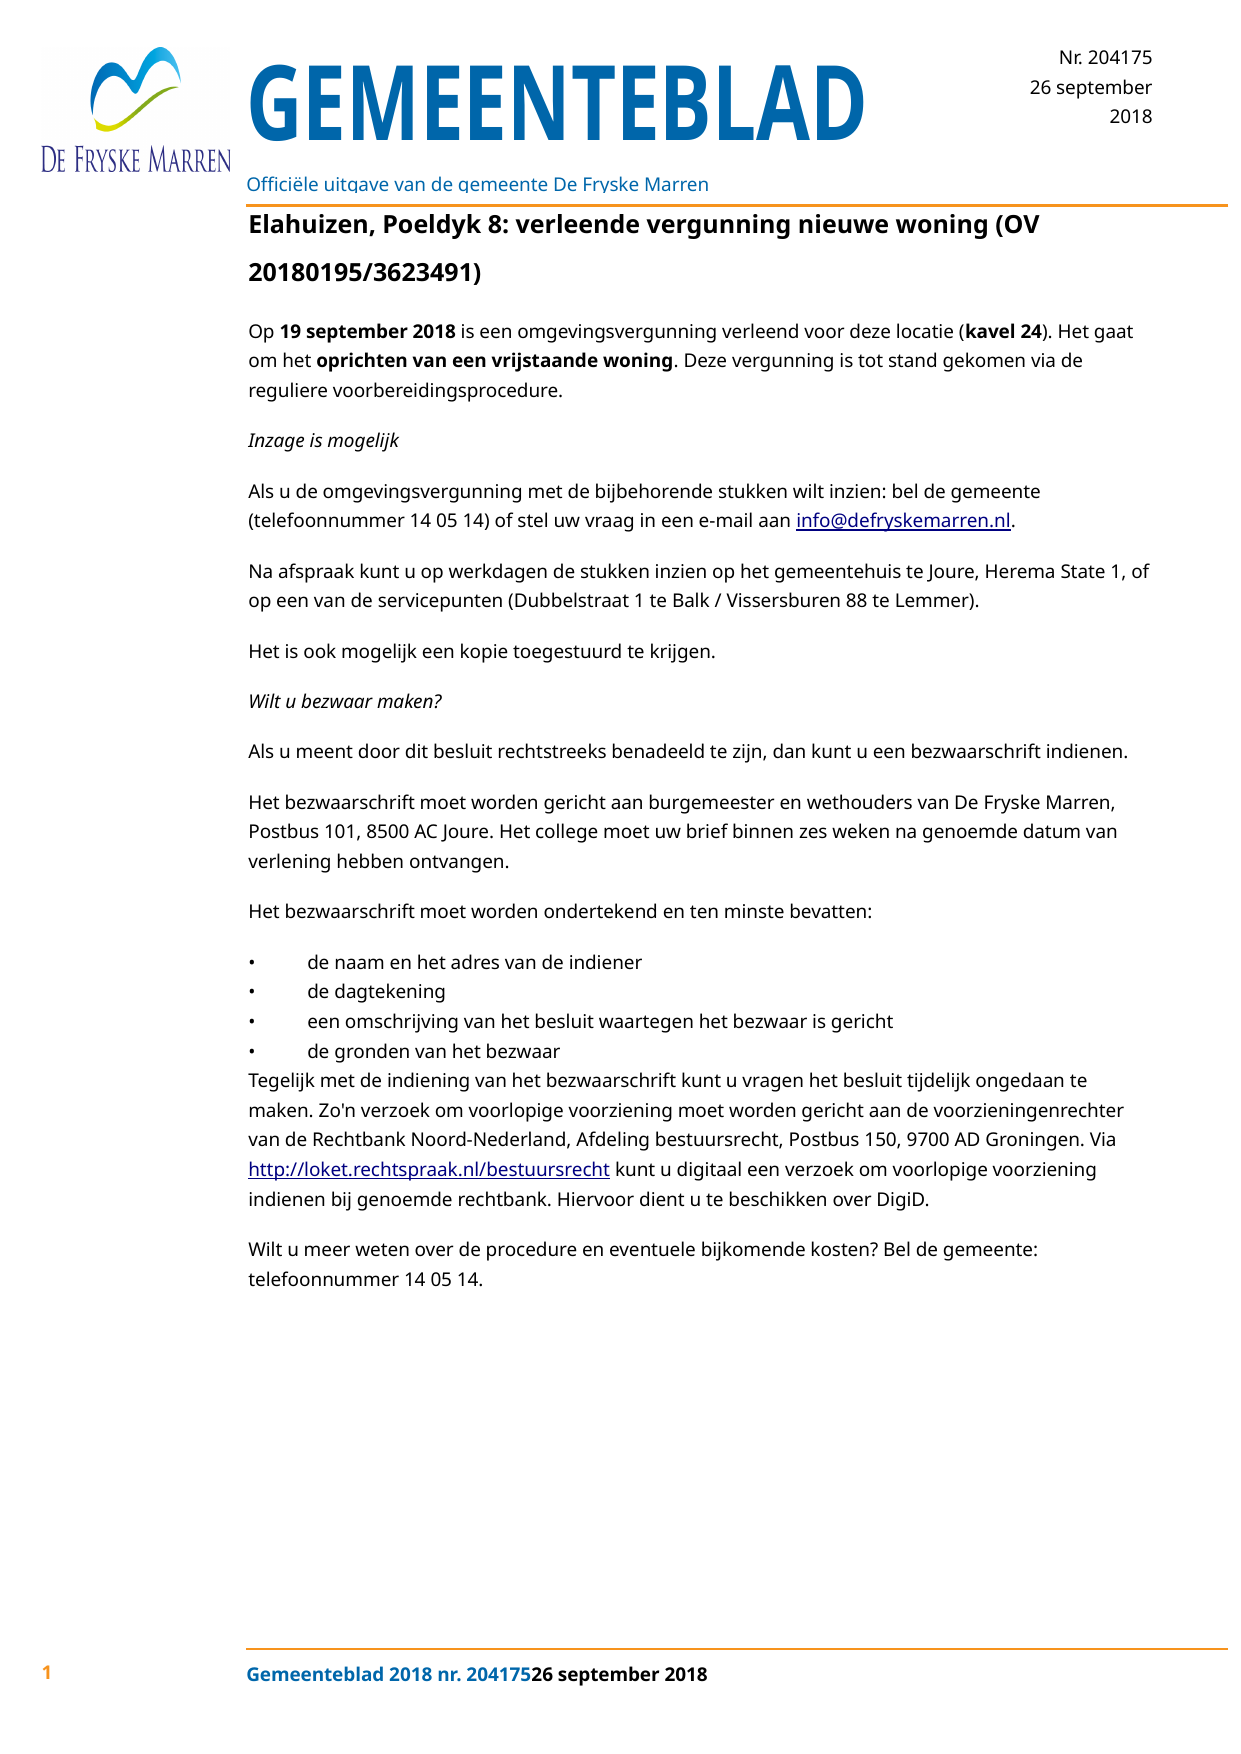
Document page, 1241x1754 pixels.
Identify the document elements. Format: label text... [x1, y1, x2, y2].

list de dagtekening [248, 979, 1152, 1004]
text Als u meent door dit besluit rechtstreeks benadeeld te zijn, dan kunt u een bezwaarschrift indienen. [248, 739, 1152, 764]
list de gronden van het bezwaar [248, 1038, 1152, 1064]
text Op 19 september 2018 is een omgevingsvergunning verleend voor deze locatie (kavel 24). Het gaat om het oprichten van een vrijstaande woning. Deze vergunning is tot stand gekomen via de reguliere voorbereidingsprocedure. [248, 318, 1152, 403]
picture [41, 47, 231, 172]
text Wilt u bezwaar maken? [248, 688, 1152, 714]
text Na afspraak kunt u op werkdagen de stukken inzien op het gemeentehuis te Joure, Herema State 1, of op een van de servicepunten (Dubbelstraat 1 te Balk / Vissersburen 88 te Lemmer). [248, 558, 1152, 613]
text Het bezwaarschrift moet worden gericht aan burgemeester en wethouders van De Fryske Marren, Postbus 101, 8500 AC Joure. Het college moet uw brief binnen zes weken na genoemde datum van verlening hebben ontvangen. [248, 789, 1152, 874]
text Het bezwaarschrift moet worden ondertekend en ten minste bevatten: [248, 899, 1152, 924]
text Elahuizen, Poeldyk 8: verleende vergunning nieuwe woning (OV 20180195/3623491) [248, 207, 1152, 288]
text Als u de omgevingsvergunning met de bijbehorende stukken wilt inzien: bel de gemeente (telefoonnummer 14 05 14) of stel uw vraag in een e-mail aan info@defryskemarren.nl. [248, 478, 1152, 533]
text Het is ook mogelijk een kopie toegestuurd te krijgen. [248, 638, 1152, 664]
list een omschrijving van het besluit waartegen het bezwaar is gericht [248, 1008, 1152, 1034]
text Wilt u meer weten over de procedure en eventuele bijkomende kosten? Bel de gemeente: telefoonnummer 14 05 14. [248, 1236, 1152, 1292]
text Tegelijk met de indiening van het bezwaarschrift kunt u vragen het besluit tijdelijk ongedaan te maken. Zo'n verzoek om voorlopige voorziening moet worden gericht aan de voorzieningenrechter van de Rechtbank Noord-Nederland, Afdeling bestuursrecht, Postbus 150, 9700 AD Groningen. Via http://loket.rechtspraak.nl/bestuursrecht kunt u digitaal een verzoek om voorlopige voorziening indienen bij genoemde rechtbank. Hiervoor dient u te beschikken over DigiD. [248, 1067, 1152, 1212]
text Inzage is mogelijk [248, 427, 1152, 453]
list de naam en het adres van de indiener [248, 949, 1152, 975]
